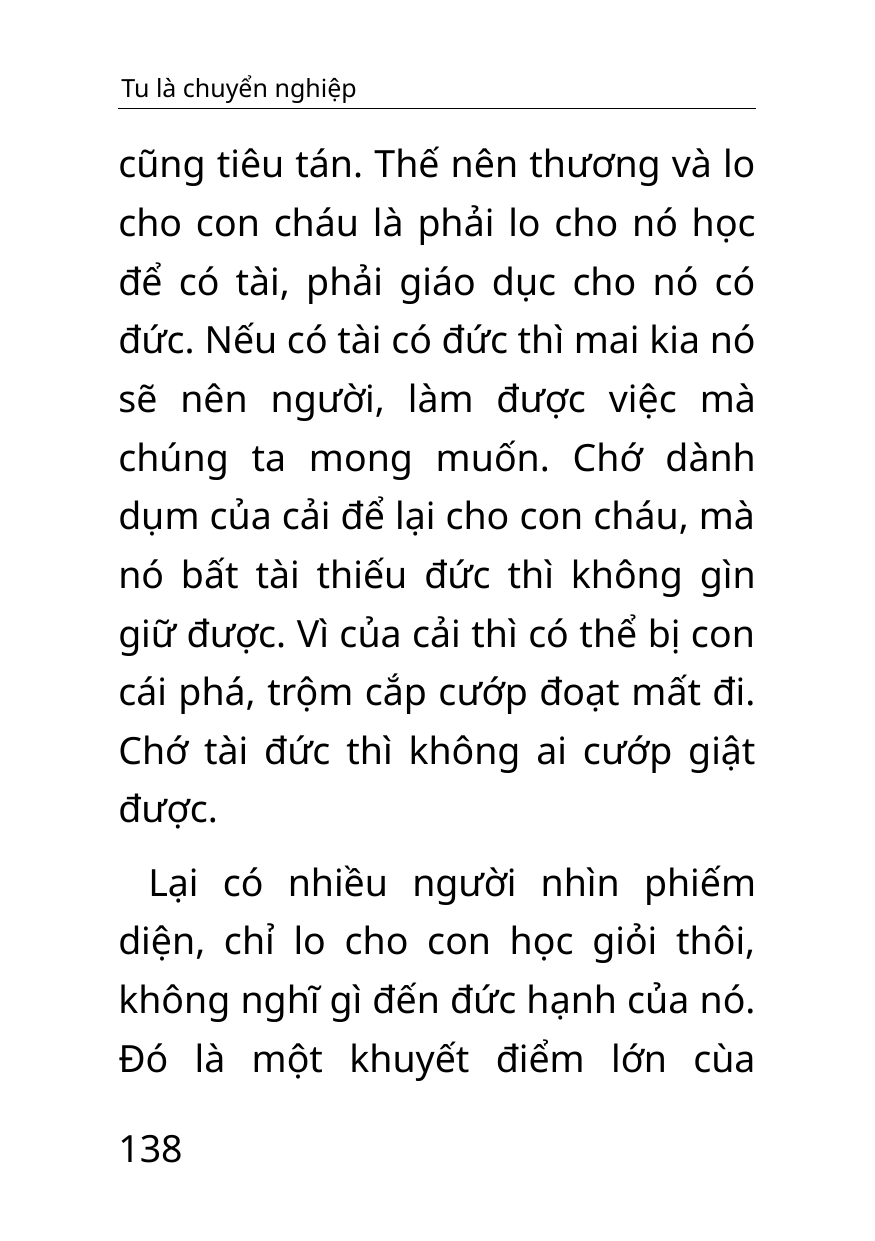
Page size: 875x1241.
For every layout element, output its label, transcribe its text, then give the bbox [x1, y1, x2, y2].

text cũng tiêu tán. Thế nên thương và lo cho con cháu là phải lo cho nó học để có tài, phải giáo dục cho nó có đức. Nếu có tài có đức thì mai kia nó sẽ nên người, làm được việc mà chúng ta mong muốn. Chớ dành dụm của cải để lại cho con cháu, mà nó bất tài thiếu đức thì không gìn giữ được. Vì của cải thì có thể bị con cái phá, trộm cắp cướp đoạt mất đi. Chớ tài đức thì không ai cướp giật được. [118, 138, 756, 834]
text Lại có nhiều người nhìn phiếm diện, chỉ lo cho con học giỏi thôi, không nghĩ gì đến đức hạnh của nó. Đó là một khuyết điểm lớn cùa [118, 856, 756, 1083]
